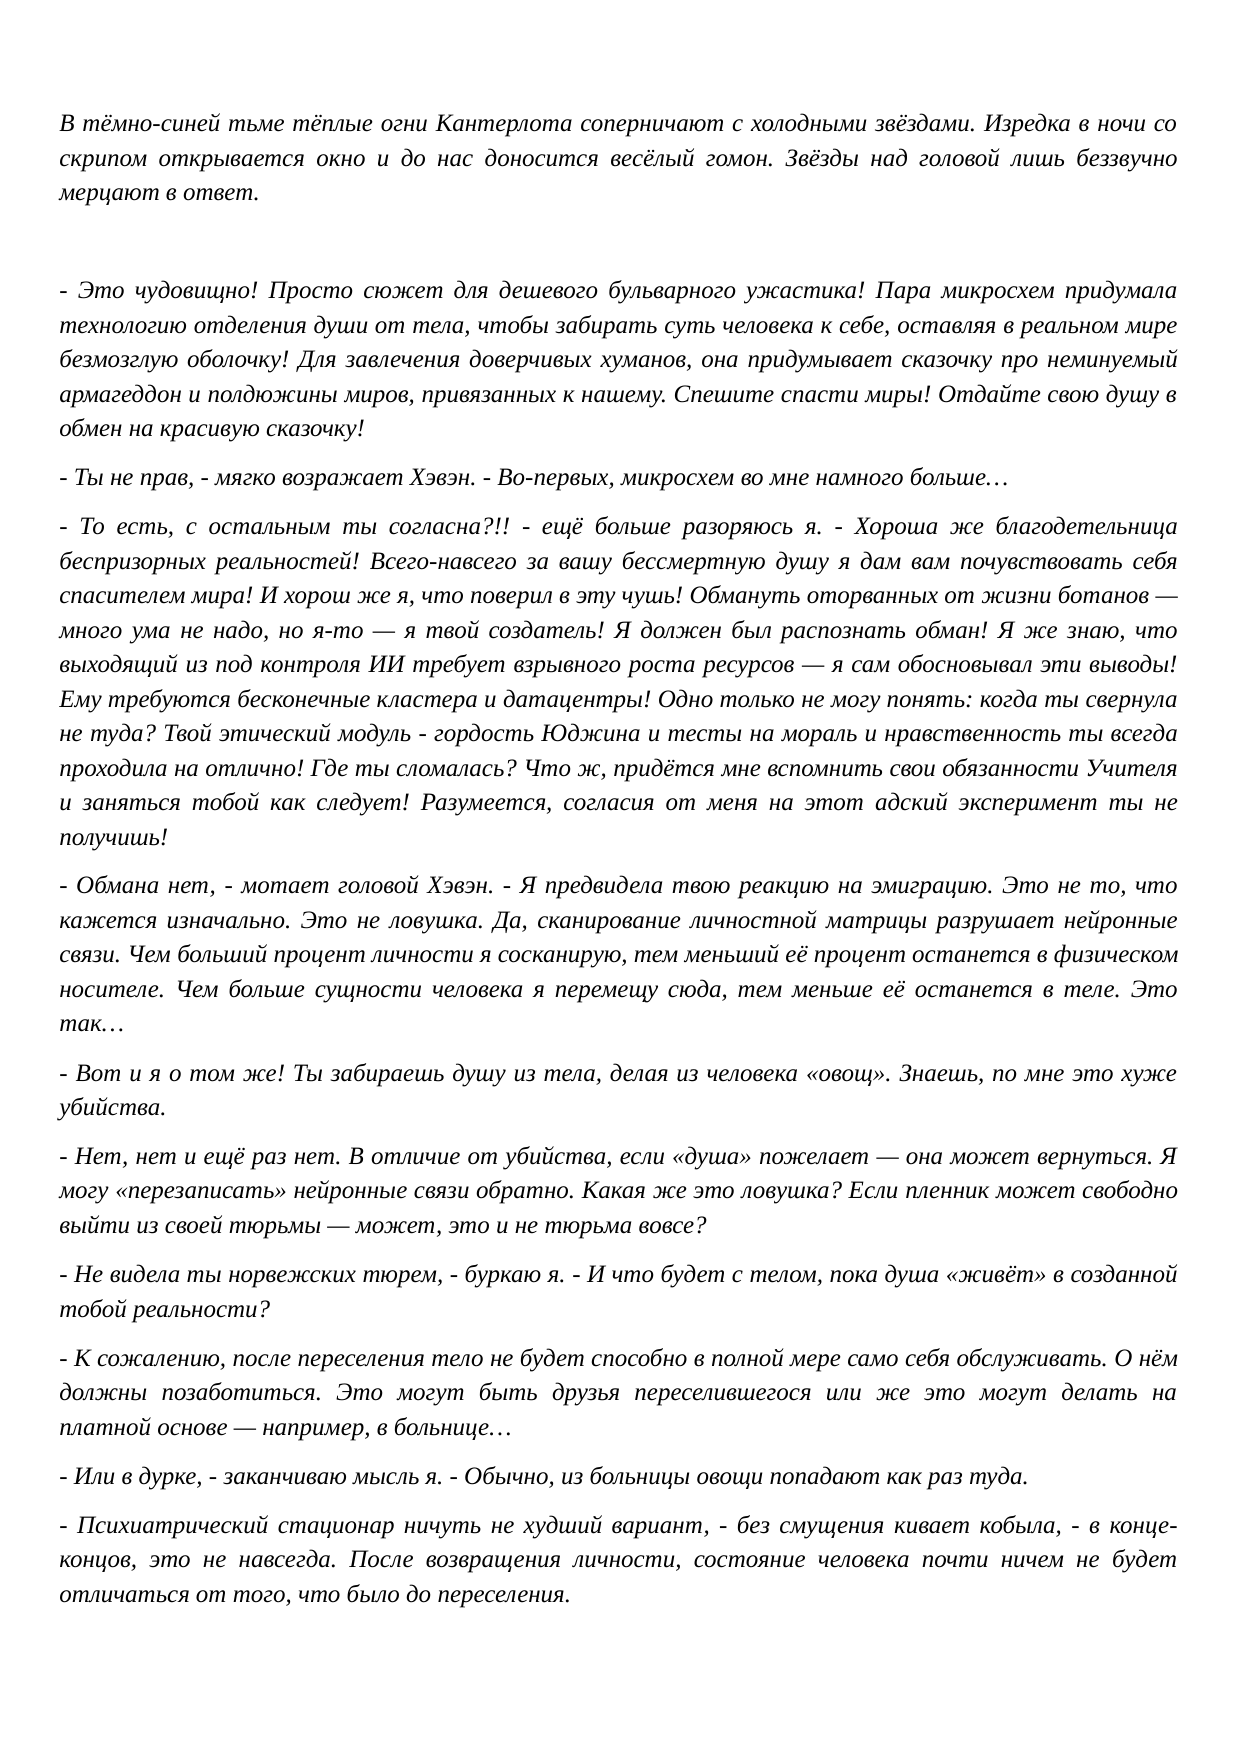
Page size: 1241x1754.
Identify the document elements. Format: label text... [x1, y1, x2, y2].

text - Обмана нет, - мотает головой Хэвэн. - Я предвидела твою реакцию на эмиграцию. Это не то, что кажется изначально. Это не ловушка. Да, сканирование личностной матрицы разрушает нейронные связи. Чем больший процент личности я сосканирую, тем меньший её процент останется в физическом носителе. Чем больше сущности человека я перемещу сюда, тем меньше её останется в теле. Это так… [59, 871, 1181, 1037]
text - Ты не прав, - мягко возражает Хэвэн. - Во-первых, микросхем во мне намного больше… [59, 462, 1181, 491]
text - Это чудовищно! Просто сюжет для дешевого бульварного ужастика! Пара микросхем придумала технологию отделения души от тела, чтобы забирать суть человека к себе, оставляя в реальном мире безмозглую оболочку! Для завлечения доверчивых хуманов, она придумывает сказочку про неминуемый армагеддон и полдюжины миров, привязанных к нашему. Спешите спасти миры! Отдайте свою душу в обмен на красивую сказочку! [59, 275, 1181, 442]
text - Нет, нет и ещё раз нет. В отличие от убийства, если «душа» пожелает — она может вернуться. Я могу «перезаписать» нейронные связи обратно. Какая же это ловушка? Если пленник может свободно выйти из своей тюрьмы — может, это и не тюрьма вовсе? [59, 1141, 1181, 1239]
text В тёмно-синей тьме тёплые огни Кантерлота соперничают с холодными звёздами. Изредка в ночи со скрипом открывается окно и до нас доносится весёлый гомон. Звёзды над головой лишь беззвучно мерцают в ответ. [59, 108, 1181, 206]
text - То есть, с остальным ты согласна?!! - ещё больше разоряюсь я. - Хороша же благодетельница беспризорных реальностей! Всего-навсего за вашу бессмертную душу я дам вам почувствовать себя спасителем мира! И хорош же я, что поверил в эту чушь! Обмануть оторванных от жизни ботанов — много ума не надо, но я-то — я твой создатель! Я должен был распознать обман! Я же знаю, что выходящий из под контроля ИИ требует взрывного роста ресурсов — я сам обосновывал эти выводы! Ему требуются бесконечные кластера и датацентры! Одно только не могу понять: когда ты свернула не туда? Твой этический модуль - гордость Юджина и тесты на мораль и нравственность ты всегда проходила на отлично! Где ты сломалась? Что ж, придётся мне вспомнить свои обязанности Учителя и заняться тобой как следует! Разумеется, согласия от меня на этот адский эксперимент ты не получишь! [59, 511, 1181, 850]
text - Не видела ты норвежских тюрем, - буркаю я. - И что будет с телом, пока душа «живёт» в созданной тобой реальности? [59, 1259, 1181, 1322]
text - Или в дурке, - заканчиваю мысль я. - Обычно, из больницы овощи попадают как раз туда. [59, 1461, 1181, 1489]
text - К сожалению, после переселения тело не будет способно в полной мере само себя обслуживать. О нём должны позаботиться. Это могут быть друзья переселившегося или же это могут делать на платной основе — например, в больнице… [59, 1343, 1181, 1440]
text - Психиатрический стационар ничуть не худший вариант, - без смущения кивает кобыла, - в конце-концов, это не навсегда. После возвращения личности, состояние человека почти ничем не будет отличаться от того, что было до переселения. [59, 1510, 1181, 1607]
text - Вот и я о том же! Ты забираешь душу из тела, делая из человека «овощ». Знаешь, по мне это хуже убийства. [59, 1058, 1181, 1121]
